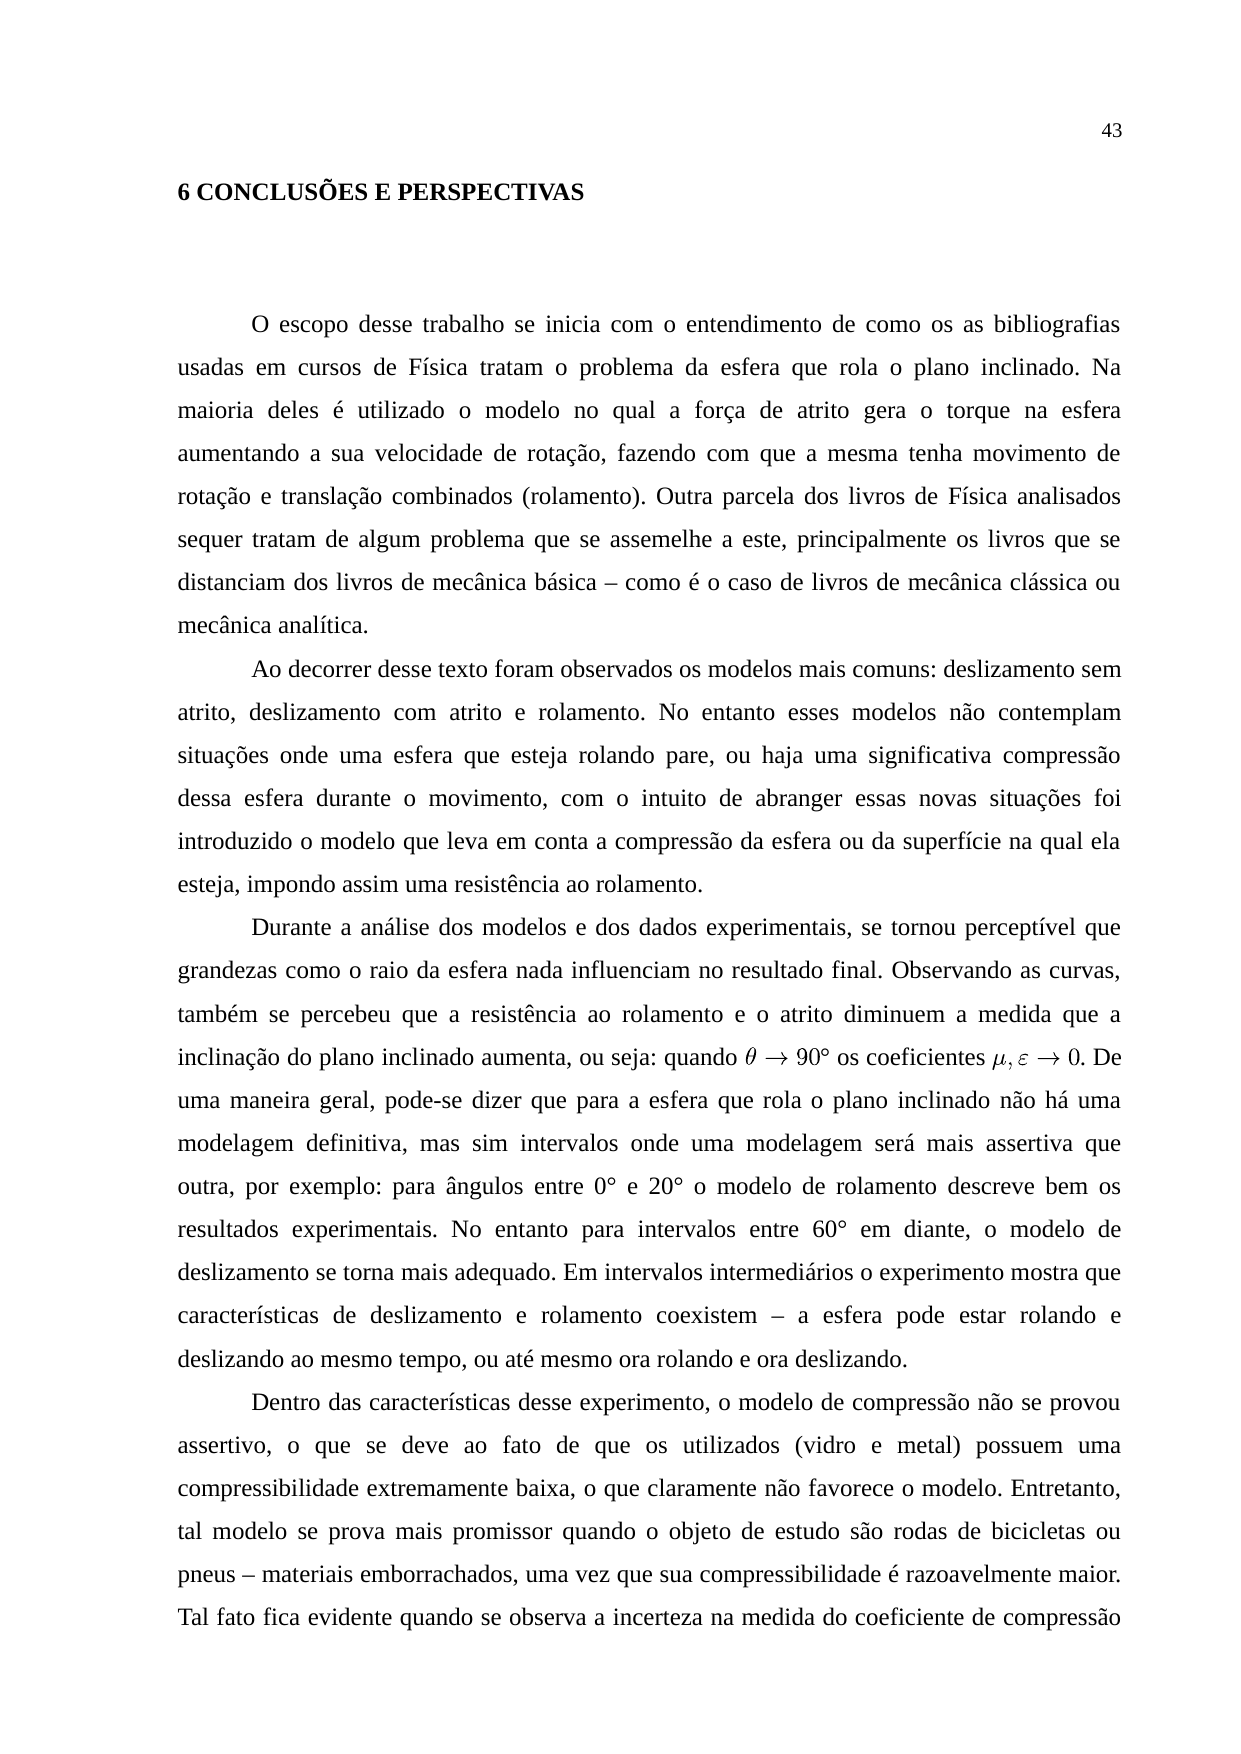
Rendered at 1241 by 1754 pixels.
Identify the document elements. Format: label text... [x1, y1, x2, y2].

subtitle Conclusões e perspectivas [177, 177, 1122, 206]
text Durante a análise dos modelos e dos dados experimentais, se tornou perceptível que grandezas como o raio da esfera nada influenciam no resultado final. Observando as curvas, também se percebeu que a resistência ao rolamento e o atrito diminuem a medida que a inclinação do plano inclinado aumenta, ou seja: quando ° os coeficientes . De uma maneira geral, pode-se dizer que para a esfera que rola o plano inclinado não há uma modelagem definitiva, mas sim intervalos onde uma modelagem será mais assertiva que outra, por exemplo: para ângulos entre 0° e 20° o modelo de rolamento descreve bem os resultados experimentais. No entanto para intervalos entre 60° em diante, o modelo de deslizamento se torna mais adequado. Em intervalos intermediários o experimento mostra que características de deslizamento e rolamento coexistem – a esfera pode estar rolando e deslizando ao mesmo tempo, ou até mesmo ora rolando e ora deslizando. [177, 912, 1122, 1372]
text Dentro das características desse experimento, o modelo de compressão não se provou assertivo, o que se deve ao fato de que os utilizados (vidro e metal) possuem uma compressibilidade extremamente baixa, o que claramente não favorece o modelo. Entretanto, tal modelo se prova mais promissor quando o objeto de estudo são rodas de bicicletas ou pneus – materiais emborrachados, uma vez que sua compressibilidade é razoavelmente maior. Tal fato fica evidente quando se observa a incerteza na medida do coeficiente de compressão [177, 1387, 1122, 1631]
text O escopo desse trabalho se inicia com o entendimento de como os as bibliografias usadas em cursos de Física tratam o problema da esfera que rola o plano inclinado. Na maioria deles é utilizado o modelo no qual a força de atrito gera o torque na esfera aumentando a sua velocidade de rotação, fazendo com que a mesma tenha movimento de rotação e translação combinados (rolamento). Outra parcela dos livros de Física analisados sequer tratam de algum problema que se assemelhe a este, principalmente os livros que se distanciam dos livros de mecânica básica – como é o caso de livros de mecânica clássica ou mecânica analítica. [177, 309, 1122, 639]
text Ao decorrer desse texto foram observados os modelos mais comuns: deslizamento sem atrito, deslizamento com atrito e rolamento. No entanto esses modelos não contemplam situações onde uma esfera que esteja rolando pare, ou haja uma significativa compressão dessa esfera durante o movimento, com o intuito de abranger essas novas situações foi introduzido o modelo que leva em conta a compressão da esfera ou da superfície na qual ela esteja, impondo assim uma resistência ao rolamento. [177, 654, 1122, 898]
